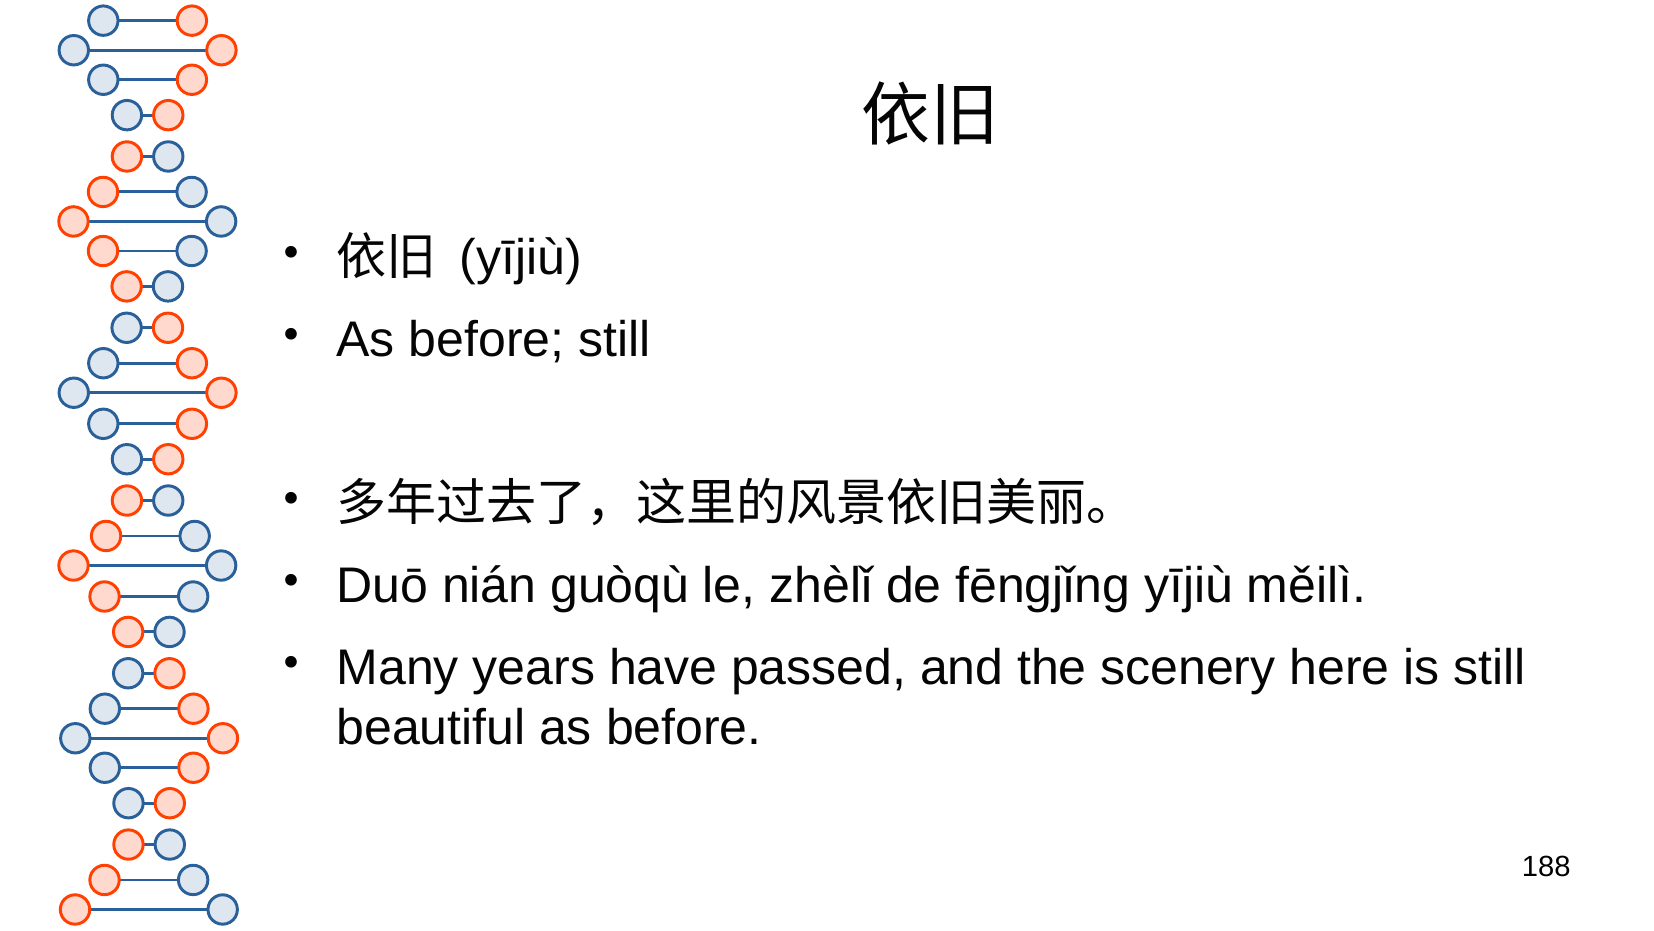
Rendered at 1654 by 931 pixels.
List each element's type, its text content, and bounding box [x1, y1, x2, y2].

title 依旧 [265, 35, 1595, 189]
list 依旧 (yījiù) As before; still 多年过去了，这里的风景依旧美丽。 Duō nián guòqù le, zhèlǐ de fēngjǐng yījiù měilì. Many years have passed, and the scenery here is still beautiful as before. [265, 224, 1595, 764]
